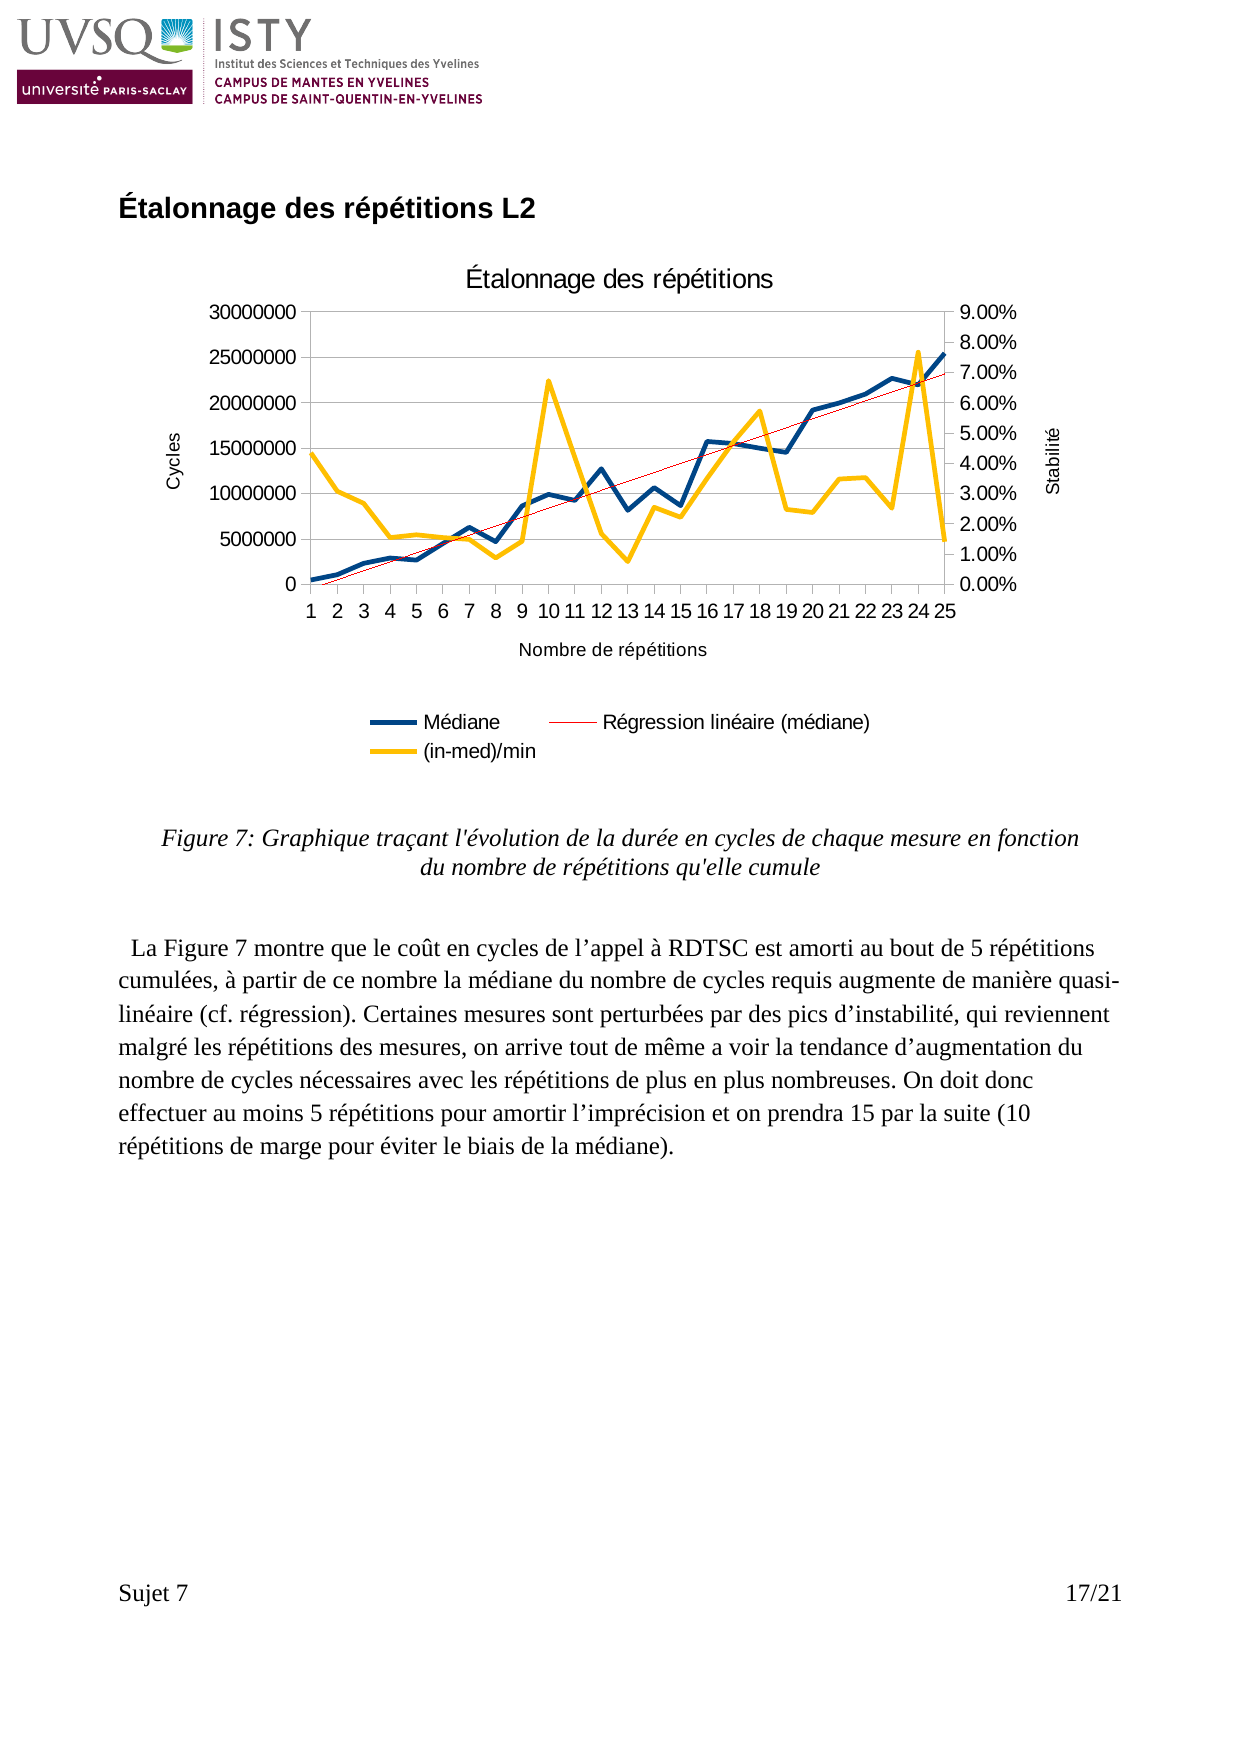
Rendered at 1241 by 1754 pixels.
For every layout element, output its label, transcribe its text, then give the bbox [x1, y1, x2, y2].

picture [2, 2, 497, 121]
subtitle Étalonnage des répétitions L2 [118, 191, 1122, 225]
text Figure 7: Graphique traçant l'évolution de la durée en cycles de chaque mesure en fonction du nombre de répétitions qu'elle cumule [148, 823, 1092, 881]
text La Figure 7 montre que le coût en cycles de l’appel à RDTSC est amorti au bout de 5 répétitions cumulées, à partir de ce nombre la médiane du nombre de cycles requis augmente de manière quasi-linéaire (cf. régression). Certaines mesures sont perturbées par des pics d’instabilité, qui reviennent malgré les répétitions des mesures, on arrive tout de même a voir la tendance d’augmentation du nombre de cycles nécessaires avec les répétitions de plus en plus nombreuses. On doit donc effectuer au moins 5 répétitions pour amortir l’imprécision et on prendra 15 par la suite (10 répétitions de marge pour éviter le biais de la médiane). [118, 933, 1122, 1159]
